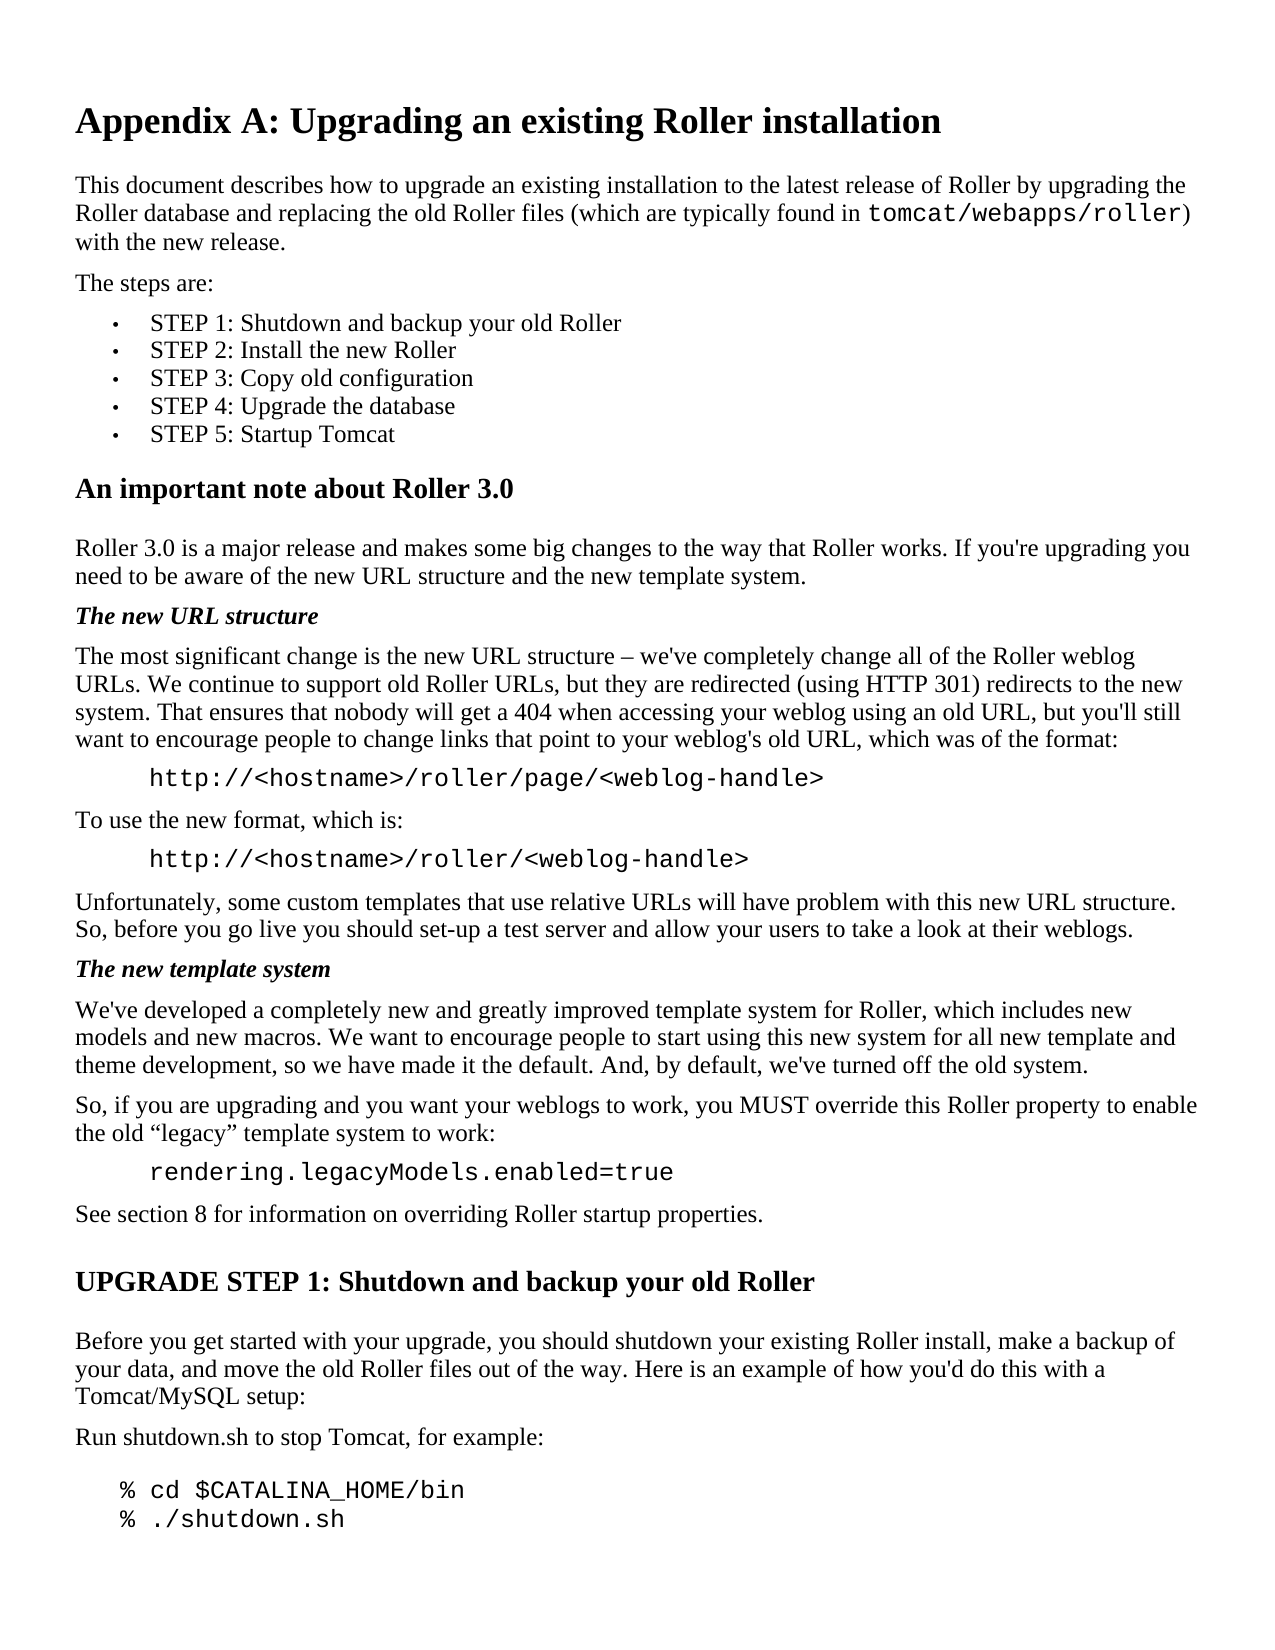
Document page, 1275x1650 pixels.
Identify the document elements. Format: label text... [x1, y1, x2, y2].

text To use the new format, which is: [75, 807, 1200, 834]
text Run shutdown.sh to stop Tomcat, for example: [75, 1423, 1200, 1450]
text http://<hostname>/roller/page/<weblog-handle> [75, 766, 1200, 794]
text The most significant change is the new URL structure – we've completely change all of the Roller weblog URLs. We continue to support old Roller URLs, but they are redirected (using HTTP 301) redirects to the new system. That ensures that nobody will get a 404 when accessing your weblog using an old URL, but you'll still want to encourage people to change links that point to your weblog's old URL, which was of the format: [75, 642, 1200, 753]
text rendering.legacyModels.enabled=true [75, 1159, 1200, 1188]
subtitle An important note about Roller 3.0 [75, 472, 1200, 505]
list STEP 2: Install the new Roller [112, 337, 1200, 364]
text Before you get started with your upgrade, you should shutdown your existing Roller install, make a backup of your data, and move the old Roller files out of the way. Here is an example of how you'd do this with a Tomcat/MySQL setup: [75, 1327, 1200, 1410]
subtitle Appendix A: Upgrading an existing Roller installation [75, 100, 1200, 142]
list STEP 5: Startup Tomcat [112, 420, 1200, 447]
text The new template system [75, 956, 1200, 983]
text The steps are: [75, 269, 1200, 296]
text http://<hostname>/roller/<weblog-handle> [75, 847, 1200, 875]
text The new URL structure [75, 602, 1200, 630]
text We've developed a completely new and greatly improved template system for Roller, which includes new models and new macros. We want to encourage people to start using this new system for all new template and theme development, so we have made it the default. And, by default, we've turned off the old system. [75, 996, 1200, 1079]
text % cd $CATALINA_HOME/bin [75, 1478, 1200, 1506]
list STEP 3: Copy old configuration [112, 364, 1200, 392]
text See section 8 for information on overriding Roller startup properties. [75, 1200, 1200, 1228]
text Roller 3.0 is a major release and makes some big changes to the way that Roller works. If you're upgrading you need to be aware of the new URL structure and the new template system. [75, 534, 1200, 590]
list STEP 4: Upgrade the database [112, 392, 1200, 420]
text This document describes how to upgrade an existing installation to the latest release of Roller by upgrading the Roller database and replacing the old Roller files (which are typically found in tomcat/webapps/roller) with the new release. [75, 171, 1200, 256]
list STEP 1: Shutdown and backup your old Roller [112, 309, 1200, 337]
text Unfortunately, some custom templates that use relative URLs will have problem with this new URL structure. So, before you go live you should set-up a test server and allow your users to take a look at their weblogs. [75, 888, 1200, 943]
text So, if you are upgrading and you want your weblogs to work, you MUST override this Roller property to enable the old “legacy” template system to work: [75, 1091, 1200, 1147]
subtitle UPGRADE STEP 1: Shutdown and backup your old Roller [75, 1265, 1200, 1298]
text % ./shutdown.sh [75, 1506, 1200, 1535]
